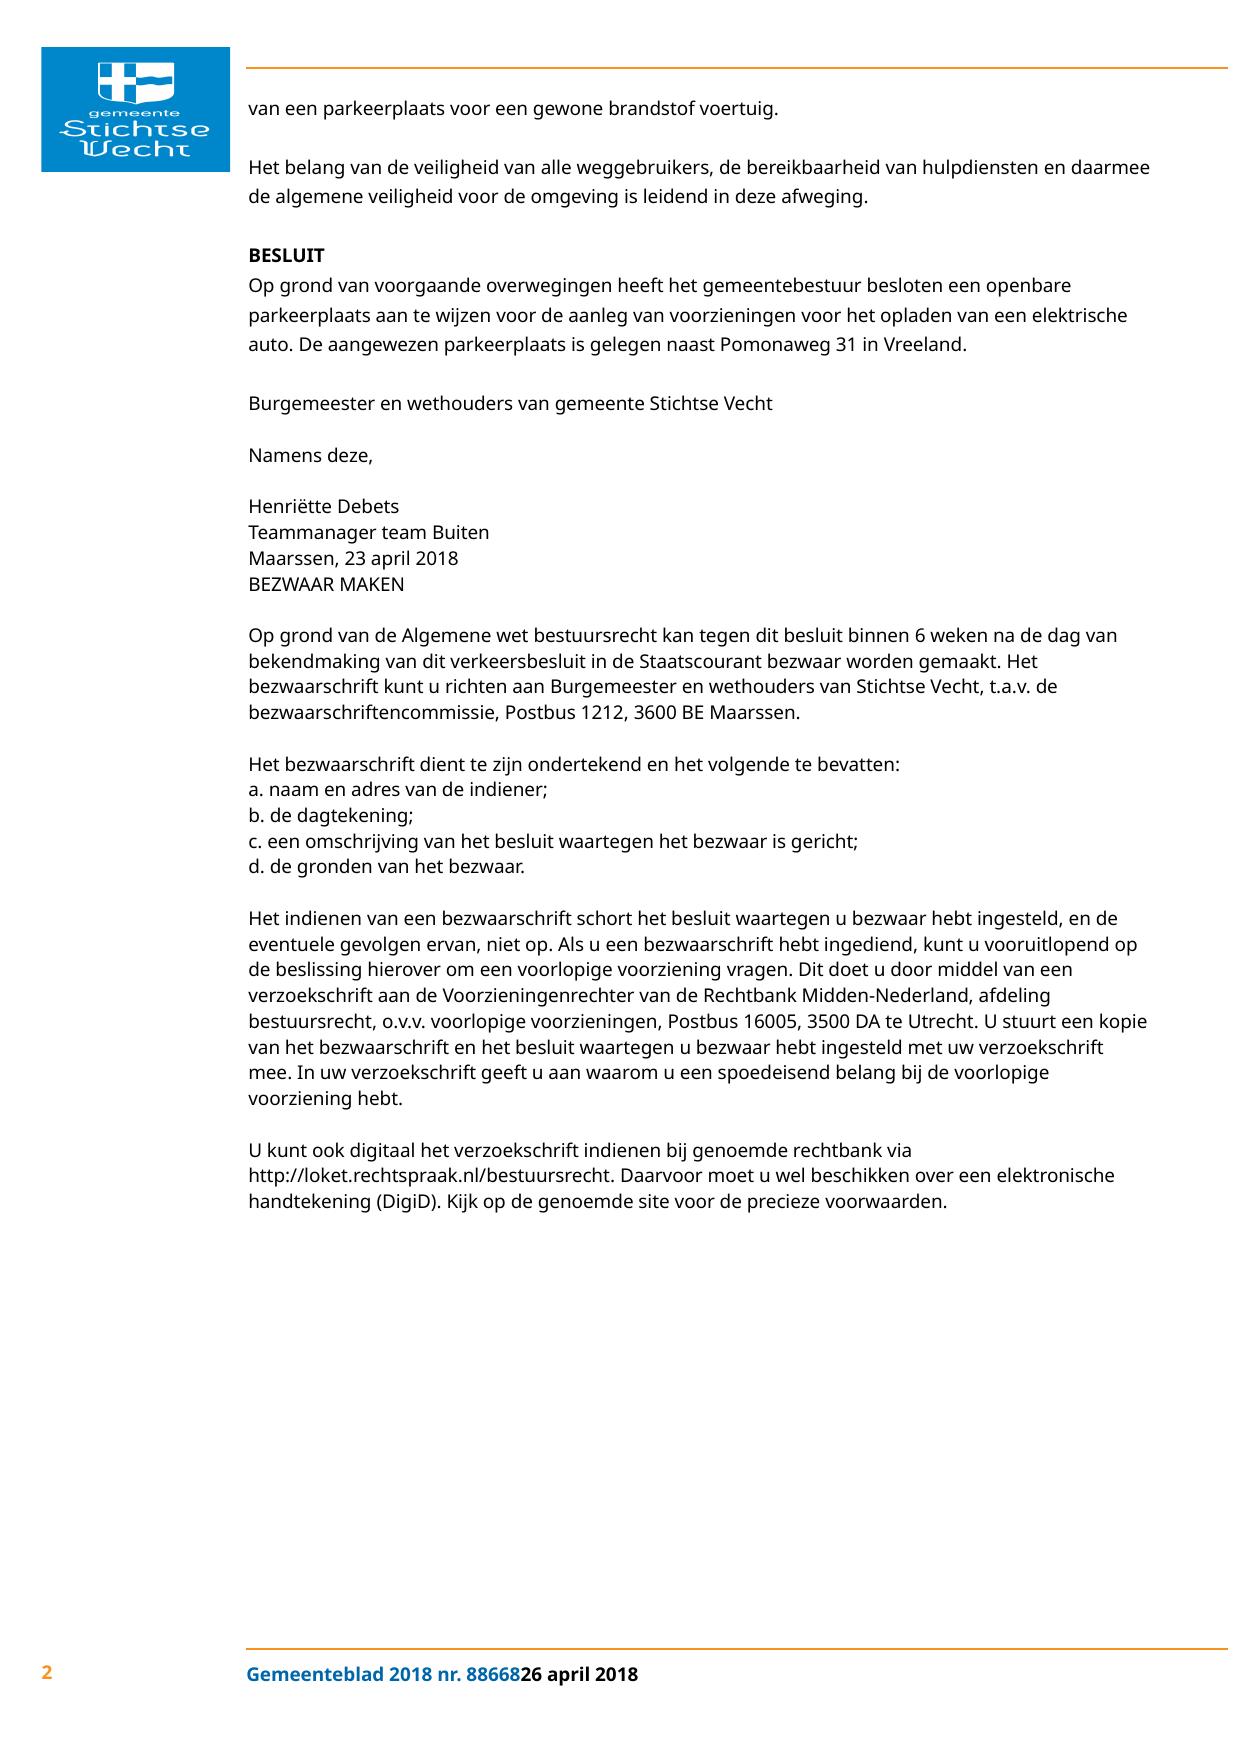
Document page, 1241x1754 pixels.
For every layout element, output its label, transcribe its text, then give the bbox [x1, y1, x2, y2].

text BEZWAAR MAKEN [248, 571, 1152, 596]
text c. een omschrijving van het besluit waartegen het bezwaar is gericht; [248, 828, 1152, 854]
text Maarssen, 23 april 2018 [248, 545, 1152, 571]
text Het bezwaarschrift dient te zijn ondertekend en het volgende te bevatten: [248, 751, 1152, 777]
text van een parkeerplaats voor een gewone brandstof voertuig. [248, 95, 1152, 121]
text b. de dagtekening; [248, 802, 1152, 828]
text a. naam en adres van de indiener; [248, 777, 1152, 802]
picture [99, 63, 135, 101]
text BESLUIT [248, 243, 1152, 268]
text Op grond van voorgaande overwegingen heeft het gemeentebestuur besloten een openbare parkeerplaats aan te wijzen voor de aanleg van voorzieningen voor het opladen van een elektrische auto. De aangewezen parkeerplaats is gelegen naast Pomonaweg 31 in Vreeland. [248, 272, 1152, 357]
text Op grond van de Algemene wet bestuursrecht kan tegen dit besluit binnen 6 weken na de dag van bekendmaking van dit verkeersbesluit in de Staatscourant bezwaar worden gemaakt. Het bezwaarschrift kunt u richten aan Burgemeester en wethouders van Stichtse Vecht, t.a.v. de bezwaarschriftencommissie, Postbus 1212, 3600 BE Maarssen. [248, 622, 1152, 725]
text Het belang van de veiligheid van alle weggebruikers, de bereikbaarheid van hulpdiensten en daarmee de algemene veiligheid voor de omgeving is leidend in deze afweging. [248, 154, 1152, 209]
text Teammanager team Buiten [248, 519, 1152, 545]
text Namens deze, [248, 442, 1152, 468]
text d. de gronden van het bezwaar. [248, 854, 1152, 879]
picture [137, 63, 174, 103]
text U kunt ook digitaal het verzoekschrift indienen bij genoemde rechtbank via http://loket.rechtspraak.nl/bestuursrecht. Daarvoor moet u wel beschikken over een elektronische handtekening (DigiD). Kijk op de genoemde site voor de precieze voorwaarden. [248, 1137, 1152, 1214]
text Henriëtte Debets [248, 493, 1152, 519]
text Burgemeester en wethouders van gemeente Stichtse Vecht [248, 391, 1152, 416]
text Het indienen van een bezwaarschrift schort het besluit waartegen u bezwaar hebt ingesteld, en de eventuele gevolgen ervan, niet op. Als u een bezwaarschrift hebt ingediend, kunt u vooruitlopend op de beslissing hierover om een voorlopige voorziening vragen. Dit doet u door middel van een verzoekschrift aan de Voorzieningenrechter van de Rechtbank Midden-Nederland, afdeling bestuursrecht, o.v.v. voorlopige voorzieningen, Postbus 16005, 3500 DA te Utrecht. U stuurt een kopie van het bezwaarschrift en het besluit waartegen u bezwaar hebt ingesteld met uw verzoekschrift mee. In uw verzoekschrift geeft u aan waarom u een spoedeisend belang bij de voorlopige voorziening hebt. [248, 905, 1152, 1111]
